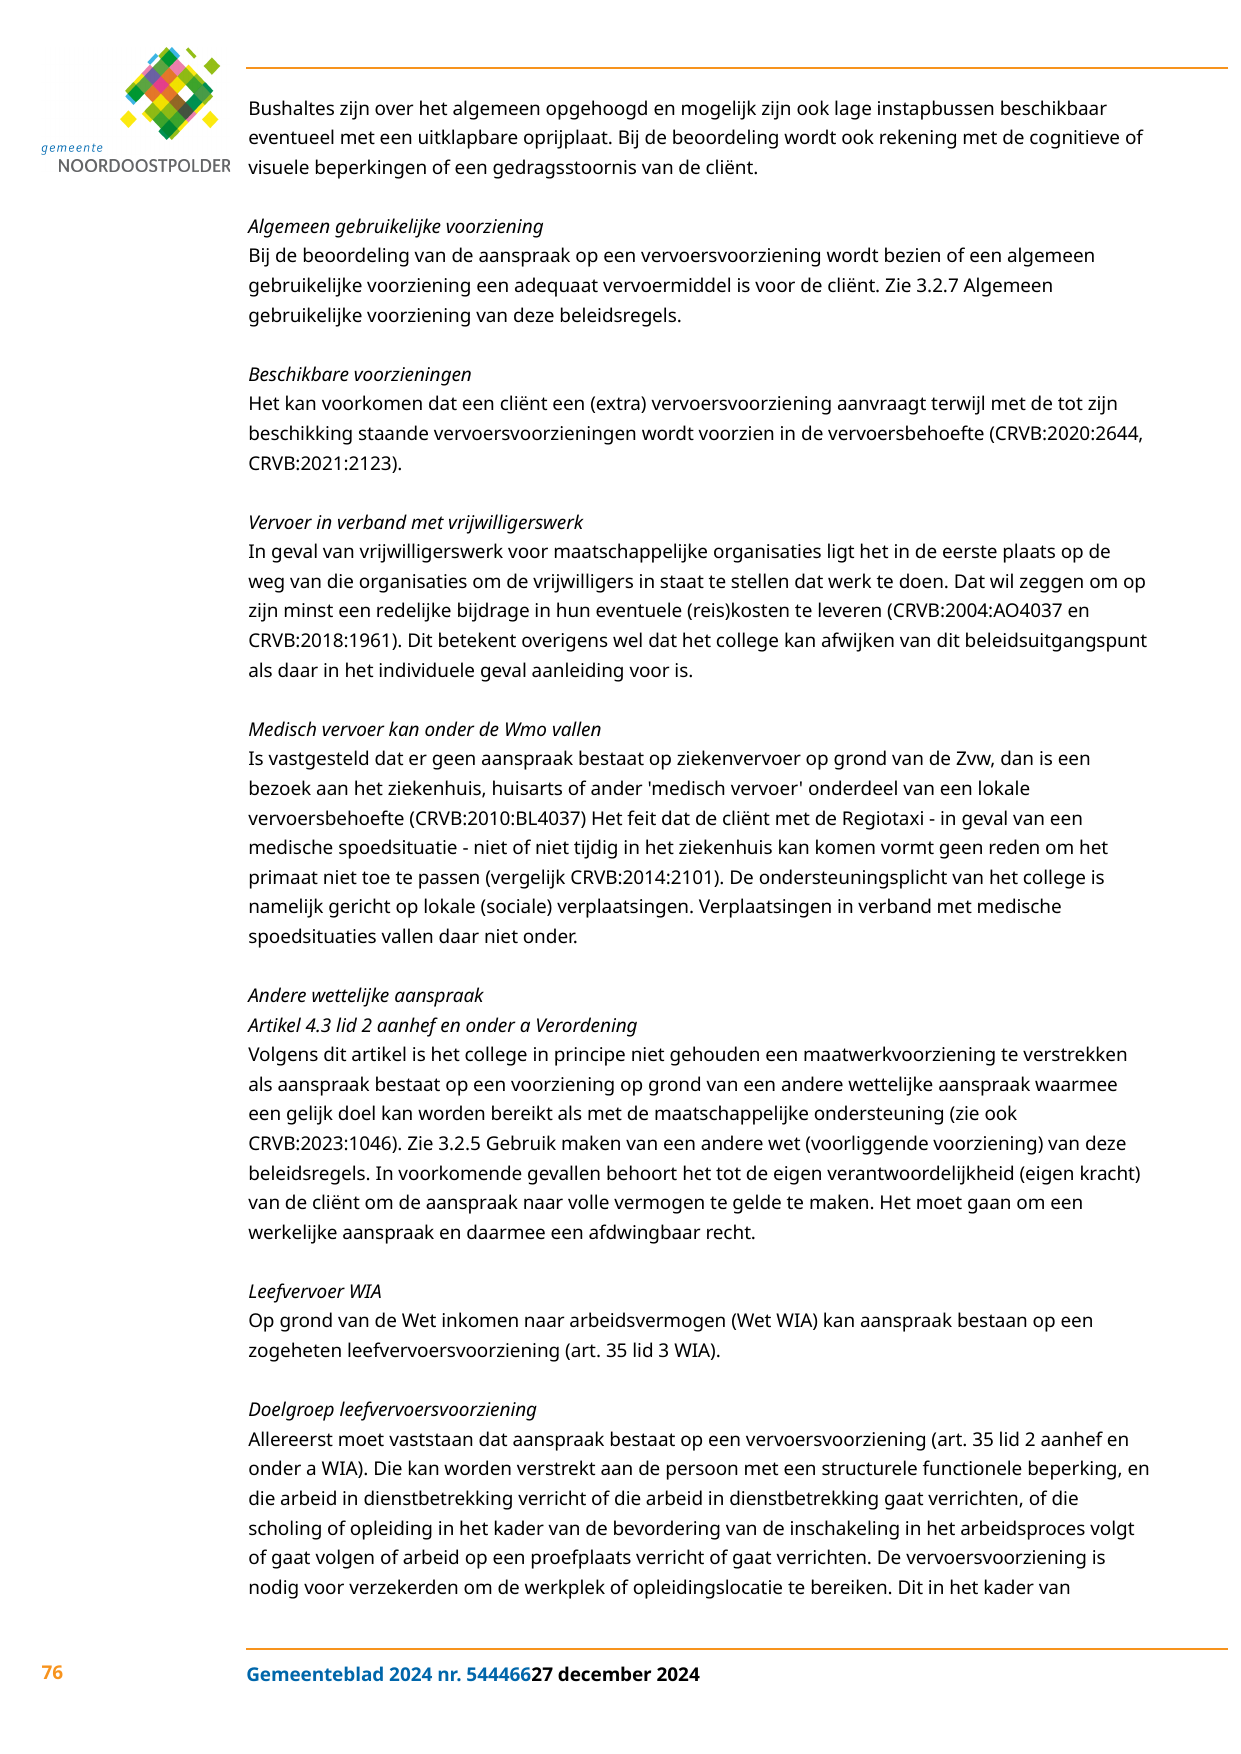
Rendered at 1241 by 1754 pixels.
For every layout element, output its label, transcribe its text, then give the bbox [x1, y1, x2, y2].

text Leefvervoer WIA [248, 1278, 1152, 1304]
text Allereerst moet vaststaan dat aanspraak bestaat op een vervoersvoorziening (art. 35 lid 2 aanhef en onder a WIA). Die kan worden verstrekt aan de persoon met een structurele functionele beperking, en die arbeid in dienstbetrekking verricht of die arbeid in dienstbetrekking gaat verrichten, of die scholing of opleiding in het kader van de bevordering van de inschakeling in het arbeidsproces volgt of gaat volgen of arbeid op een proefplaats verricht of gaat verrichten. De vervoersvoorziening is nodig voor verzekerden om de werkplek of opleidingslocatie te bereiken. Dit in het kader van [248, 1426, 1152, 1600]
text Andere wettelijke aanspraak [248, 982, 1152, 1008]
text Het kan voorkomen dat een cliënt een (extra) vervoersvoorziening aanvraagt terwijl met de tot zijn beschikking staande vervoersvoorzieningen wordt voorzien in de vervoersbehoefte (CRVB:2020:2644, CRVB:2021:2123). [248, 391, 1152, 476]
text Volgens dit artikel is het college in principe niet gehouden een maatwerkvoorziening te verstrekken als aanspraak bestaat op een voorziening op grond van een andere wettelijke aanspraak waarmee een gelijk doel kan worden bereikt als met de maatschappelijke ondersteuning (zie ook CRVB:2023:1046). Zie 3.2.5 Gebruik maken van een andere wet (voorliggende voorziening) van deze beleidsregels. In voorkomende gevallen behoort het tot de eigen verantwoordelijkheid (eigen kracht) van de cliënt om de aanspraak naar volle vermogen te gelde te maken. Het moet gaan om een werkelijke aanspraak en daarmee een afdwingbaar recht. [248, 1041, 1152, 1245]
text Artikel 4.3 lid 2 aanhef en onder a Verordening [248, 1012, 1152, 1038]
text Doelgroep leefvervoersvoorziening [248, 1396, 1152, 1422]
text Medisch vervoer kan onder de Wmo vallen [248, 716, 1152, 742]
text Bushaltes zijn over het algemeen opgehoogd en mogelijk zijn ook lage instapbussen beschikbaar eventueel met een uitklapbare oprijplaat. Bij de beoordeling wordt ook rekening met de cognitieve of visuele beperkingen of een gedragsstoornis van de cliënt. [248, 95, 1152, 180]
text In geval van vrijwilligerswerk voor maatschappelijke organisaties ligt het in de eerste plaats op de weg van die organisaties om de vrijwilligers in staat te stellen dat werk te doen. Dat wil zeggen om op zijn minst een redelijke bijdrage in hun eventuele (reis)kosten te leveren (CRVB:2004:AO4037 en CRVB:2018:1961). Dit betekent overigens wel dat het college kan afwijken van dit beleidsuitgangspunt als daar in het individuele geval aanleiding voor is. [248, 538, 1152, 683]
text Bij de beoordeling van de aanspraak op een vervoersvoorziening wordt bezien of een algemeen gebruikelijke voorziening een adequaat vervoermiddel is voor de cliënt. Zie 3.2.7 Algemeen gebruikelijke voorziening van deze beleidsregels. [248, 243, 1152, 328]
text Beschikbare voorzieningen [248, 361, 1152, 387]
text Is vastgesteld dat er geen aanspraak bestaat op ziekenvervoer op grond van de Zvw, dan is een bezoek aan het ziekenhuis, huisarts of ander 'medisch vervoer' onderdeel van een lokale vervoersbehoefte (CRVB:2010:BL4037) Het feit dat de cliënt met de Regiotaxi - in geval van een medische spoedsituatie - niet of niet tijdig in het ziekenhuis kan komen vormt geen reden om het primaat niet toe te passen (vergelijk CRVB:2014:2101). De ondersteuningsplicht van het college is namelijk gericht op lokale (sociale) verplaatsingen. Verplaatsingen in verband met medische spoedsituaties vallen daar niet onder. [248, 746, 1152, 949]
picture [41, 47, 231, 172]
text Algemeen gebruikelijke voorziening [248, 213, 1152, 239]
text Op grond van de Wet inkomen naar arbeidsvermogen (Wet WIA) kan aanspraak bestaan op een zogeheten leefvervoersvoorziening (art. 35 lid 3 WIA). [248, 1308, 1152, 1363]
text Vervoer in verband met vrijwilligerswerk [248, 509, 1152, 535]
